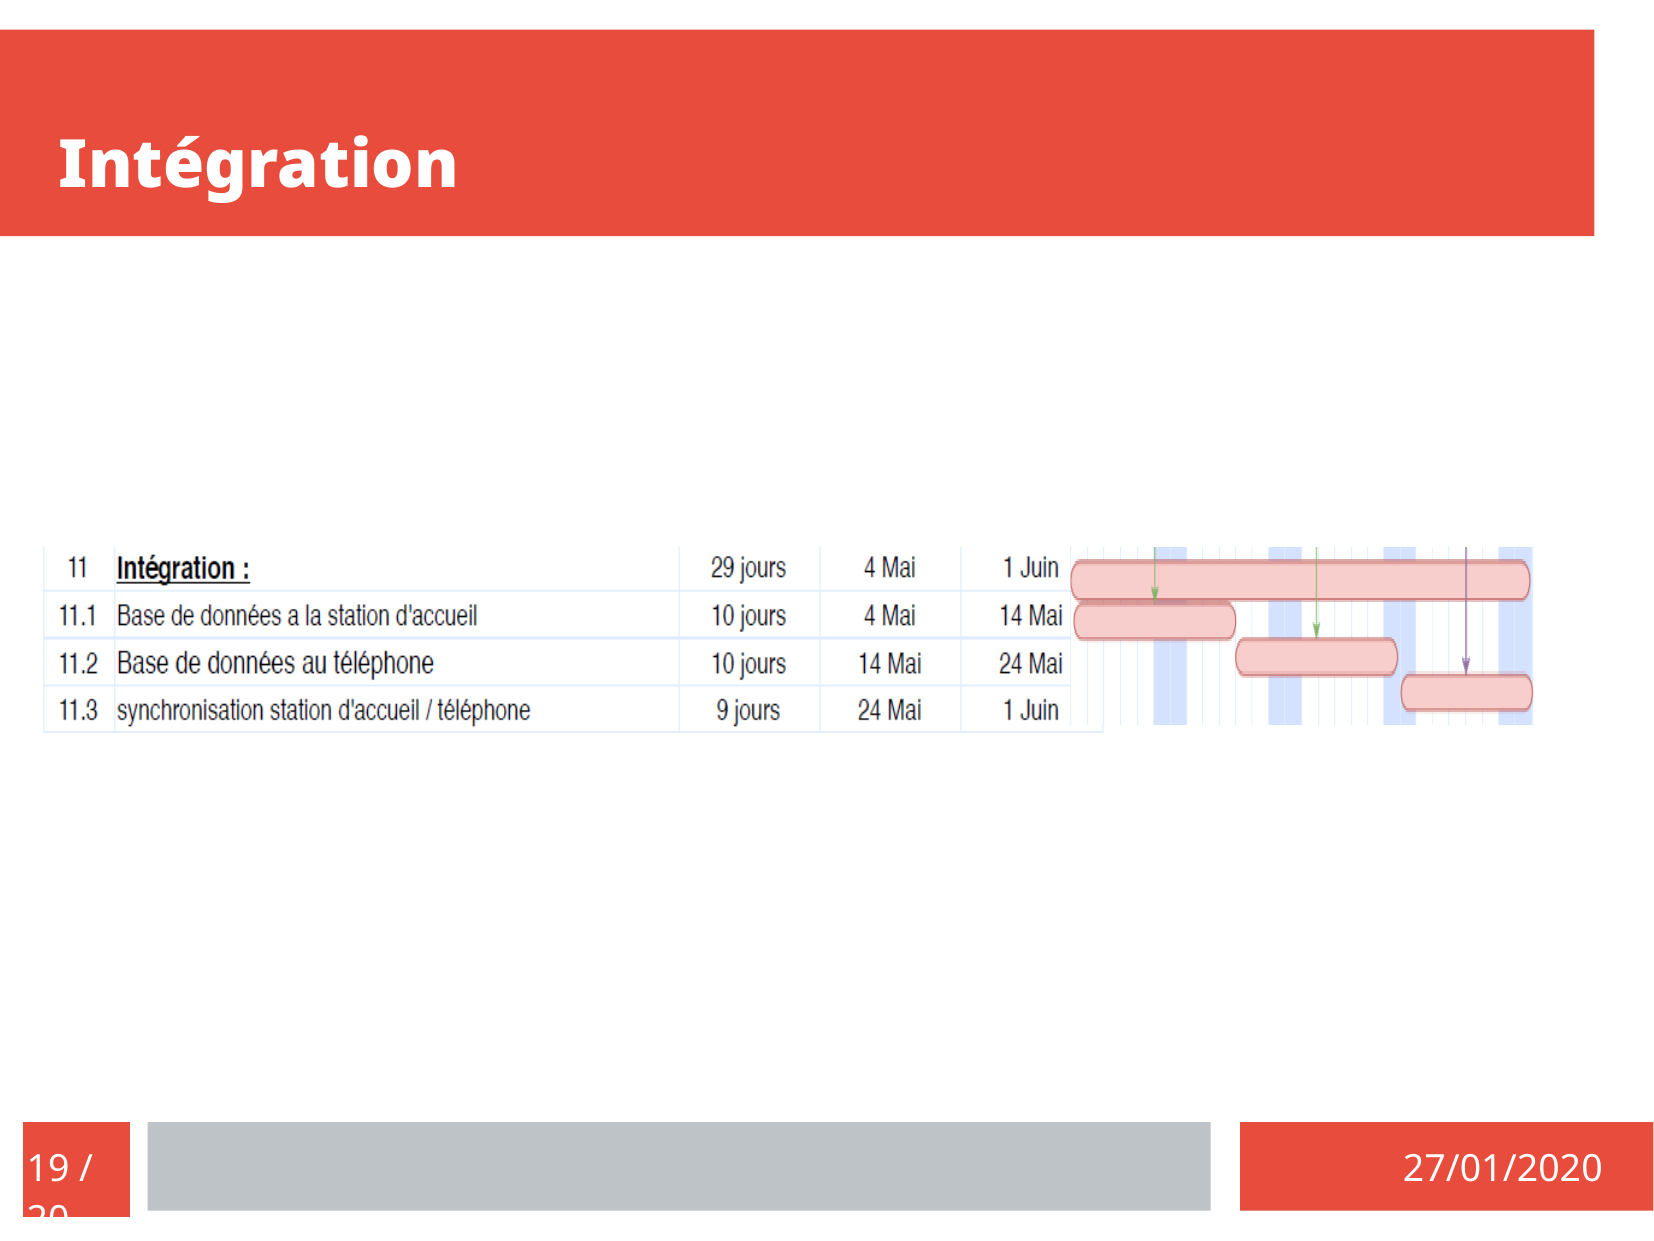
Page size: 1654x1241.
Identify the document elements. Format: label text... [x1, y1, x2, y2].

picture [42, 547, 1536, 733]
title Intégration [59, 59, 1595, 207]
text_box 27/01/2020 [1388, 1133, 1634, 1196]
text_box <numéro> / 20 [11, 1133, 154, 1241]
text_box [23, 1122, 130, 1133]
